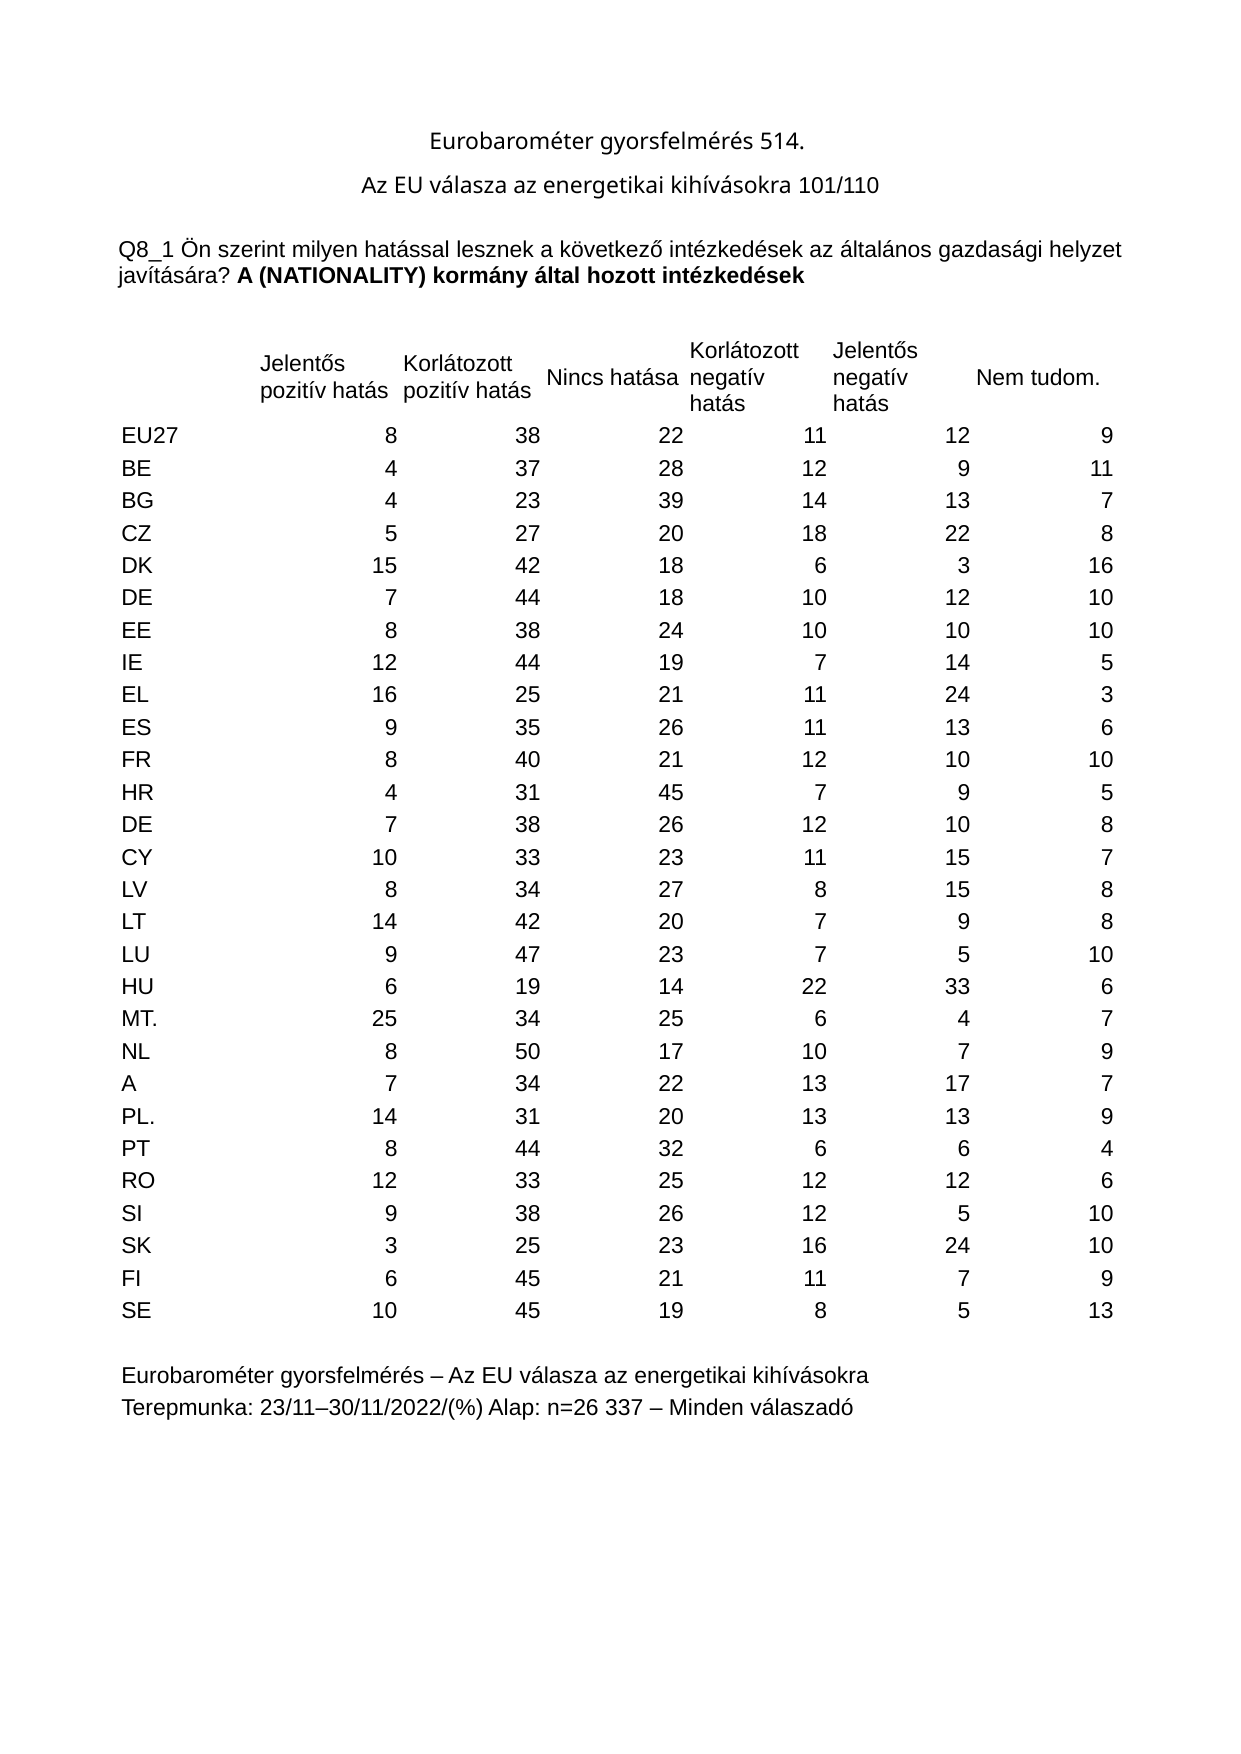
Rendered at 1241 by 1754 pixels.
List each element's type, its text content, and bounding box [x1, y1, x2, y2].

table_cell 3 [830, 549, 973, 581]
table_cell [400, 1326, 543, 1359]
table_cell 20 [543, 1100, 686, 1132]
text Q8_1 Ön szerint milyen hatással lesznek a következő intézkedések az általános gazdasági helyzet javítására? A (NATIONALITY) kormány által hozott intézkedések [118, 236, 1122, 289]
table_cell 12 [257, 1164, 400, 1197]
table_cell 4 [257, 484, 400, 516]
table_cell 11 [686, 1262, 830, 1294]
table_cell 27 [400, 516, 543, 549]
table_cell 7 [830, 1262, 973, 1294]
table_cell 8 [257, 419, 400, 452]
table_cell 12 [686, 1197, 830, 1229]
table_cell 7 [973, 840, 1116, 873]
table_cell [686, 1326, 830, 1359]
table_cell 8 [257, 1035, 400, 1067]
table_cell 20 [543, 905, 686, 938]
table_cell 9 [973, 419, 1116, 452]
table_cell 10 [830, 743, 973, 776]
table_cell 14 [257, 1100, 400, 1132]
table_cell PL. [118, 1100, 257, 1132]
table_cell 33 [400, 840, 543, 873]
table_cell 10 [830, 614, 973, 646]
table_cell 10 [973, 1229, 1116, 1262]
table_cell 10 [686, 614, 830, 646]
table_cell 13 [830, 1100, 973, 1132]
table_cell [973, 1326, 1116, 1359]
table_cell 7 [973, 1067, 1116, 1099]
table_cell 9 [830, 776, 973, 808]
table_cell 9 [973, 1100, 1116, 1132]
table_cell 23 [543, 840, 686, 873]
table_header Nem tudom. [973, 334, 1116, 419]
table_cell 13 [973, 1294, 1116, 1326]
table_cell 18 [686, 516, 830, 549]
table_cell [543, 1326, 686, 1359]
table_cell 12 [830, 1164, 973, 1197]
table_cell 14 [543, 970, 686, 1002]
table_cell 4 [257, 452, 400, 484]
table_header Nincs hatása [543, 334, 686, 419]
table_cell 4 [973, 1132, 1116, 1164]
table_cell 11 [973, 452, 1116, 484]
table_cell 3 [973, 679, 1116, 711]
table_cell 12 [686, 1164, 830, 1197]
table_cell FR [118, 743, 257, 776]
table_cell HU [118, 970, 257, 1002]
table_cell 44 [400, 581, 543, 614]
table_cell 7 [257, 1067, 400, 1099]
table_cell 9 [973, 1262, 1116, 1294]
table_cell 3 [257, 1229, 400, 1262]
table_cell 24 [543, 614, 686, 646]
table_cell LU [118, 938, 257, 970]
table_cell 6 [686, 1003, 830, 1035]
table_cell 25 [257, 1003, 400, 1035]
table_cell EU27 [118, 419, 257, 452]
table_cell 8 [973, 808, 1116, 840]
table_cell 8 [686, 1294, 830, 1326]
table_cell 21 [543, 679, 686, 711]
table_cell 7 [686, 776, 830, 808]
table_cell 21 [543, 1262, 686, 1294]
table_cell 33 [400, 1164, 543, 1197]
table_cell 6 [830, 1132, 973, 1164]
table_header Jelentős negatív hatás [830, 334, 973, 419]
table_cell 10 [973, 1197, 1116, 1229]
table_cell 37 [400, 452, 543, 484]
table_cell 11 [686, 711, 830, 743]
table_cell 7 [257, 808, 400, 840]
table_cell SI [118, 1197, 257, 1229]
table_cell PT [118, 1132, 257, 1164]
table_cell 5 [257, 516, 400, 549]
table_cell Terepmunka: 23/11–30/11/2022/(%) Alap: n=26 337 – Minden válaszadó [118, 1391, 1116, 1423]
table_cell 14 [257, 905, 400, 938]
table_cell 34 [400, 1003, 543, 1035]
table_cell 4 [257, 776, 400, 808]
table_cell 9 [830, 452, 973, 484]
table_cell 17 [543, 1035, 686, 1067]
table_cell A [118, 1067, 257, 1099]
table_cell 8 [973, 516, 1116, 549]
table_cell 38 [400, 808, 543, 840]
table_cell 14 [830, 646, 973, 678]
table_cell 7 [830, 1035, 973, 1067]
table_cell 35 [400, 711, 543, 743]
table_cell 39 [543, 484, 686, 516]
table_cell 13 [686, 1067, 830, 1099]
table_cell 8 [973, 905, 1116, 938]
table_cell 32 [543, 1132, 686, 1164]
table_cell 34 [400, 1067, 543, 1099]
table_cell 24 [830, 1229, 973, 1262]
table_cell 12 [686, 452, 830, 484]
table_cell 4 [830, 1003, 973, 1035]
table_cell 10 [686, 1035, 830, 1067]
table_cell 5 [830, 1197, 973, 1229]
table_cell 11 [686, 679, 830, 711]
table_cell 5 [830, 1294, 973, 1326]
table_cell 47 [400, 938, 543, 970]
table_cell 44 [400, 646, 543, 678]
table_cell 27 [543, 873, 686, 905]
table_cell DE [118, 581, 257, 614]
table_cell 16 [973, 549, 1116, 581]
table_header Korlátozott pozitív hatás [400, 334, 543, 419]
table_cell 26 [543, 808, 686, 840]
table_cell 6 [973, 970, 1116, 1002]
table_cell 5 [973, 646, 1116, 678]
table_cell 5 [973, 776, 1116, 808]
table_cell 15 [830, 840, 973, 873]
table_cell 12 [830, 419, 973, 452]
table_cell 9 [257, 1197, 400, 1229]
table_cell 10 [973, 581, 1116, 614]
table_cell 8 [257, 873, 400, 905]
table_cell 50 [400, 1035, 543, 1067]
table_cell 31 [400, 776, 543, 808]
table_cell 22 [543, 419, 686, 452]
table_cell CY [118, 840, 257, 873]
table_cell 6 [257, 970, 400, 1002]
table_cell 33 [830, 970, 973, 1002]
table_cell 21 [543, 743, 686, 776]
table_cell NL [118, 1035, 257, 1067]
table_cell 20 [543, 516, 686, 549]
table_cell 16 [257, 679, 400, 711]
table_cell CZ [118, 516, 257, 549]
table_cell 10 [973, 938, 1116, 970]
table_cell 45 [400, 1294, 543, 1326]
table_cell 13 [686, 1100, 830, 1132]
table_cell 23 [543, 938, 686, 970]
table_cell 31 [400, 1100, 543, 1132]
table_cell 19 [543, 1294, 686, 1326]
table_cell 15 [257, 549, 400, 581]
table_cell LV [118, 873, 257, 905]
table_cell [257, 1326, 400, 1359]
table_cell 13 [830, 711, 973, 743]
table_cell Eurobarométer gyorsfelmérés – Az EU válasza az energetikai kihívásokra [118, 1359, 1116, 1391]
table_cell 7 [686, 905, 830, 938]
table_cell 6 [686, 1132, 830, 1164]
table_cell BE [118, 452, 257, 484]
table_cell 10 [973, 614, 1116, 646]
table_cell 14 [686, 484, 830, 516]
table_cell SE [118, 1294, 257, 1326]
table_cell 26 [543, 1197, 686, 1229]
table_cell 12 [830, 581, 973, 614]
table_cell [118, 1326, 257, 1359]
table_cell MT. [118, 1003, 257, 1035]
table_cell 8 [257, 614, 400, 646]
table_cell 6 [973, 711, 1116, 743]
table_cell 7 [257, 581, 400, 614]
table_cell 9 [257, 711, 400, 743]
table_cell 38 [400, 419, 543, 452]
table_cell BG [118, 484, 257, 516]
table_cell EL [118, 679, 257, 711]
table_cell 7 [686, 646, 830, 678]
table_cell 10 [686, 581, 830, 614]
table_cell 22 [686, 970, 830, 1002]
table_cell 7 [973, 1003, 1116, 1035]
table_cell 8 [257, 743, 400, 776]
table_header Jelentős pozitív hatás [257, 334, 400, 419]
table_cell 7 [973, 484, 1116, 516]
table_cell 22 [543, 1067, 686, 1099]
table_cell EE [118, 614, 257, 646]
table_cell IE [118, 646, 257, 678]
table_cell 45 [543, 776, 686, 808]
table_cell SK [118, 1229, 257, 1262]
table_cell 12 [686, 743, 830, 776]
table_cell 12 [686, 808, 830, 840]
table_cell 38 [400, 1197, 543, 1229]
table_cell 24 [830, 679, 973, 711]
table_cell FI [118, 1262, 257, 1294]
table_cell LT [118, 905, 257, 938]
table_cell 40 [400, 743, 543, 776]
table_cell 7 [686, 938, 830, 970]
table_cell 6 [973, 1164, 1116, 1197]
table_cell 26 [543, 711, 686, 743]
table_cell 28 [543, 452, 686, 484]
table_cell 25 [400, 679, 543, 711]
table_cell 19 [400, 970, 543, 1002]
table_cell 42 [400, 905, 543, 938]
table_cell 25 [400, 1229, 543, 1262]
table_cell 42 [400, 549, 543, 581]
table_cell 6 [257, 1262, 400, 1294]
table_cell 10 [257, 1294, 400, 1326]
table_cell 22 [830, 516, 973, 549]
table_cell 45 [400, 1262, 543, 1294]
table_cell 11 [686, 419, 830, 452]
table_cell RO [118, 1164, 257, 1197]
table_cell 8 [257, 1132, 400, 1164]
table_cell 8 [973, 873, 1116, 905]
table_cell 8 [686, 873, 830, 905]
table_cell 38 [400, 614, 543, 646]
table_cell 5 [830, 938, 973, 970]
table_cell DK [118, 549, 257, 581]
table_cell 9 [973, 1035, 1116, 1067]
table_cell ES [118, 711, 257, 743]
table_cell 6 [686, 549, 830, 581]
table_header Korlátozott negatív hatás [686, 334, 830, 419]
table_cell 44 [400, 1132, 543, 1164]
table_cell 10 [830, 808, 973, 840]
table_cell 18 [543, 549, 686, 581]
table_cell 19 [543, 646, 686, 678]
table_cell 12 [257, 646, 400, 678]
table_cell 23 [400, 484, 543, 516]
table_cell [830, 1326, 973, 1359]
table_cell 9 [257, 938, 400, 970]
table_cell 10 [257, 840, 400, 873]
table_header [118, 334, 257, 419]
table_cell 15 [830, 873, 973, 905]
table_cell 16 [686, 1229, 830, 1262]
table_cell 23 [543, 1229, 686, 1262]
table_cell 10 [973, 743, 1116, 776]
table_cell 25 [543, 1003, 686, 1035]
table_cell 11 [686, 840, 830, 873]
table_cell 9 [830, 905, 973, 938]
table_cell 13 [830, 484, 973, 516]
table_cell 17 [830, 1067, 973, 1099]
table_cell HR [118, 776, 257, 808]
table_cell 18 [543, 581, 686, 614]
table_cell 34 [400, 873, 543, 905]
table_cell 25 [543, 1164, 686, 1197]
table_cell DE [118, 808, 257, 840]
